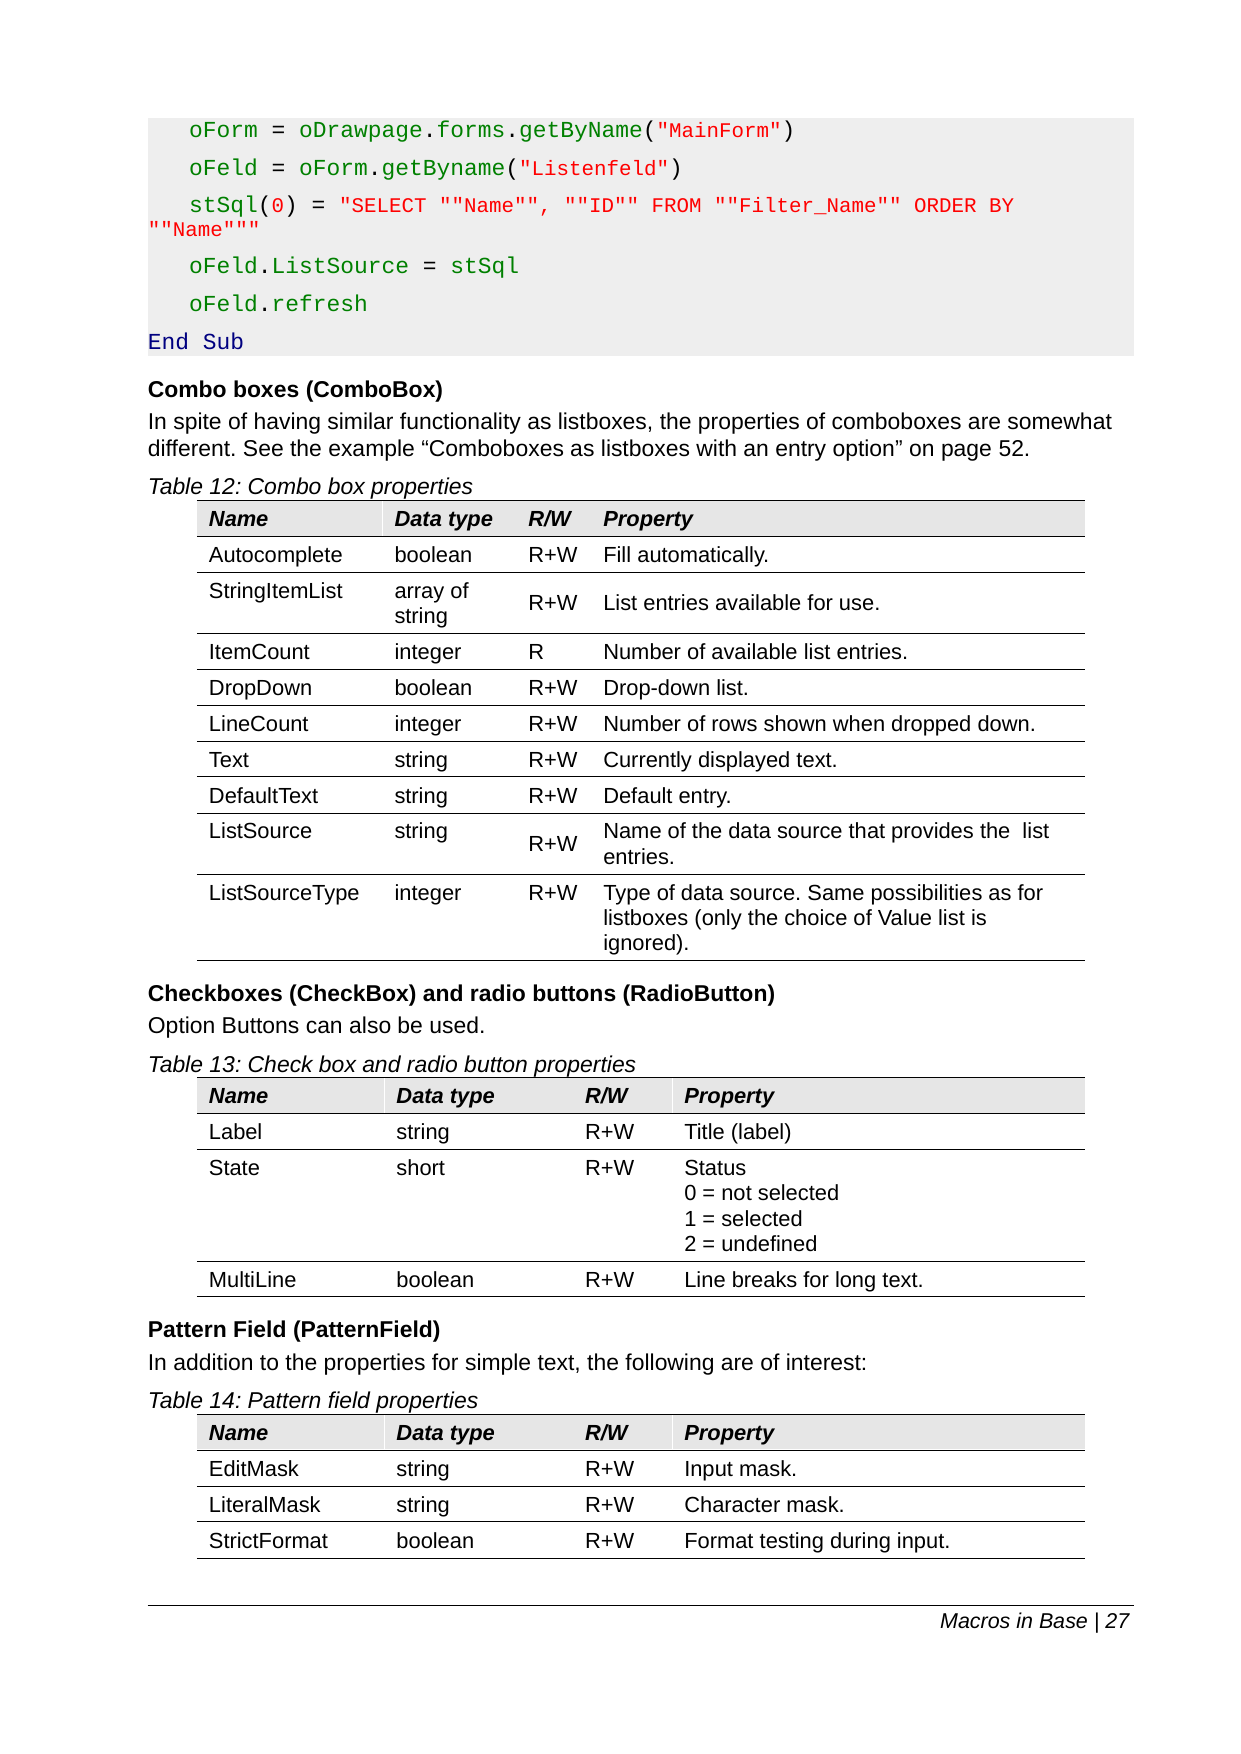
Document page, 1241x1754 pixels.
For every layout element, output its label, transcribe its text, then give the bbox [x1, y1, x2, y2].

text In addition to the properties for simple text, the following are of interest: [148, 1348, 1134, 1375]
table_cell string [385, 1114, 573, 1149]
table_cell integer [383, 706, 516, 741]
table_cell Number of rows shown when dropped down. [591, 706, 1085, 741]
table_cell Character mask. [673, 1487, 1085, 1521]
subtitle Checkboxes (CheckBox) and radio buttons (RadioButton) [148, 979, 1134, 1006]
table_cell ListSource [197, 814, 382, 873]
text End Sub [148, 330, 1134, 356]
table_header Property [673, 1415, 1085, 1449]
text Table 12: Combo box properties [148, 473, 1134, 500]
table_cell integer [383, 875, 516, 960]
table_cell R+W [516, 670, 591, 704]
table_cell Input mask. [673, 1451, 1085, 1486]
table_cell R+W [573, 1522, 672, 1557]
text In spite of having similar functionality as listboxes, the properties of comboboxes are somewhat different. See the example “Comboboxes as listboxes with an entry option” on page 52. [148, 408, 1134, 461]
table_cell R+W [516, 742, 591, 776]
table_cell DefaultText [197, 777, 382, 812]
table_cell MultiLine [197, 1262, 384, 1296]
table_cell StrictFormat [197, 1522, 384, 1557]
table_header Data type [385, 1415, 573, 1449]
table_cell Default entry. [591, 777, 1085, 812]
table_cell R+W [573, 1487, 672, 1521]
table_cell string [383, 777, 516, 812]
table_header R/W [573, 1415, 672, 1449]
table_cell Currently displayed text. [591, 742, 1085, 776]
table_header Property [673, 1078, 1085, 1113]
table_cell R+W [573, 1262, 672, 1296]
table_cell List entries available for use. [591, 573, 1085, 633]
text oFeld = oForm.getByname("Listenfeld") [148, 156, 1134, 182]
table_cell string [383, 742, 516, 776]
text stSql(0) = "SELECT ""Name"", ""ID"" FROM ""Filter_Name"" ORDER BY ""Name""" [148, 193, 1134, 243]
table_cell Status 0 = not selected 1 = selected 2 = undefined [673, 1150, 1085, 1261]
table_cell LiteralMask [197, 1487, 384, 1521]
table_cell string [383, 814, 516, 873]
table_cell ItemCount [197, 634, 382, 669]
table_cell R+W [516, 706, 591, 741]
table_cell string [385, 1451, 573, 1486]
table_cell Name of the data source that provides the list entries. [591, 814, 1085, 873]
table_cell Format testing during input. [673, 1522, 1085, 1557]
text Table 14: Pattern field properties [148, 1387, 1134, 1414]
table_cell integer [383, 634, 516, 669]
table_cell ListSourceType [197, 875, 382, 960]
table_header R/W [516, 501, 591, 536]
text Table 13: Check box and radio button properties [148, 1051, 1134, 1077]
table_cell R+W [516, 573, 591, 633]
table_cell R+W [573, 1451, 672, 1486]
table_cell Label [197, 1114, 384, 1149]
text oFeld.ListSource = stSql [148, 255, 1134, 281]
table_cell boolean [385, 1262, 573, 1296]
table_cell Title (label) [673, 1114, 1085, 1149]
text Option Buttons can also be used. [148, 1012, 1134, 1038]
table_cell R [516, 634, 591, 669]
table_cell boolean [383, 670, 516, 704]
table_cell State [197, 1150, 384, 1261]
table_cell boolean [383, 537, 516, 572]
table_cell Text [197, 742, 382, 776]
table_cell array of string [383, 573, 516, 633]
table_header Name [197, 501, 382, 536]
table_cell EditMask [197, 1451, 384, 1486]
table_cell short [385, 1150, 573, 1261]
table_cell string [385, 1487, 573, 1521]
table_header Name [197, 1415, 384, 1449]
table_cell R+W [516, 777, 591, 812]
table_header Name [197, 1078, 384, 1113]
table_cell R+W [516, 875, 591, 960]
table_cell LineCount [197, 706, 382, 741]
table_cell DropDown [197, 670, 382, 704]
table_cell Fill automatically. [591, 537, 1085, 572]
subtitle Combo boxes (ComboBox) [148, 376, 1134, 402]
text oFeld.refresh [148, 293, 1134, 318]
table_header Data type [383, 501, 516, 536]
table_header Property [591, 501, 1085, 536]
table_cell Drop-down list. [591, 670, 1085, 704]
table_cell Number of available list entries. [591, 634, 1085, 669]
table_cell Line breaks for long text. [673, 1262, 1085, 1296]
table_cell R+W [573, 1150, 672, 1261]
table_cell Autocomplete [197, 537, 382, 572]
table_header Data type [385, 1078, 573, 1113]
table_cell R+W [573, 1114, 672, 1149]
table_cell R+W [516, 537, 591, 572]
table_cell R+W [516, 814, 591, 873]
table_cell boolean [385, 1522, 573, 1557]
table_cell StringItemList [197, 573, 382, 633]
table_header R/W [573, 1078, 672, 1113]
table_cell Type of data source. Same possibilities as for listboxes (only the choice of Value list is ignored). [591, 875, 1085, 960]
text oForm = oDrawpage.forms.getByName("MainForm") [148, 118, 1134, 144]
subtitle Pattern Field (PatternField) [148, 1316, 1134, 1342]
